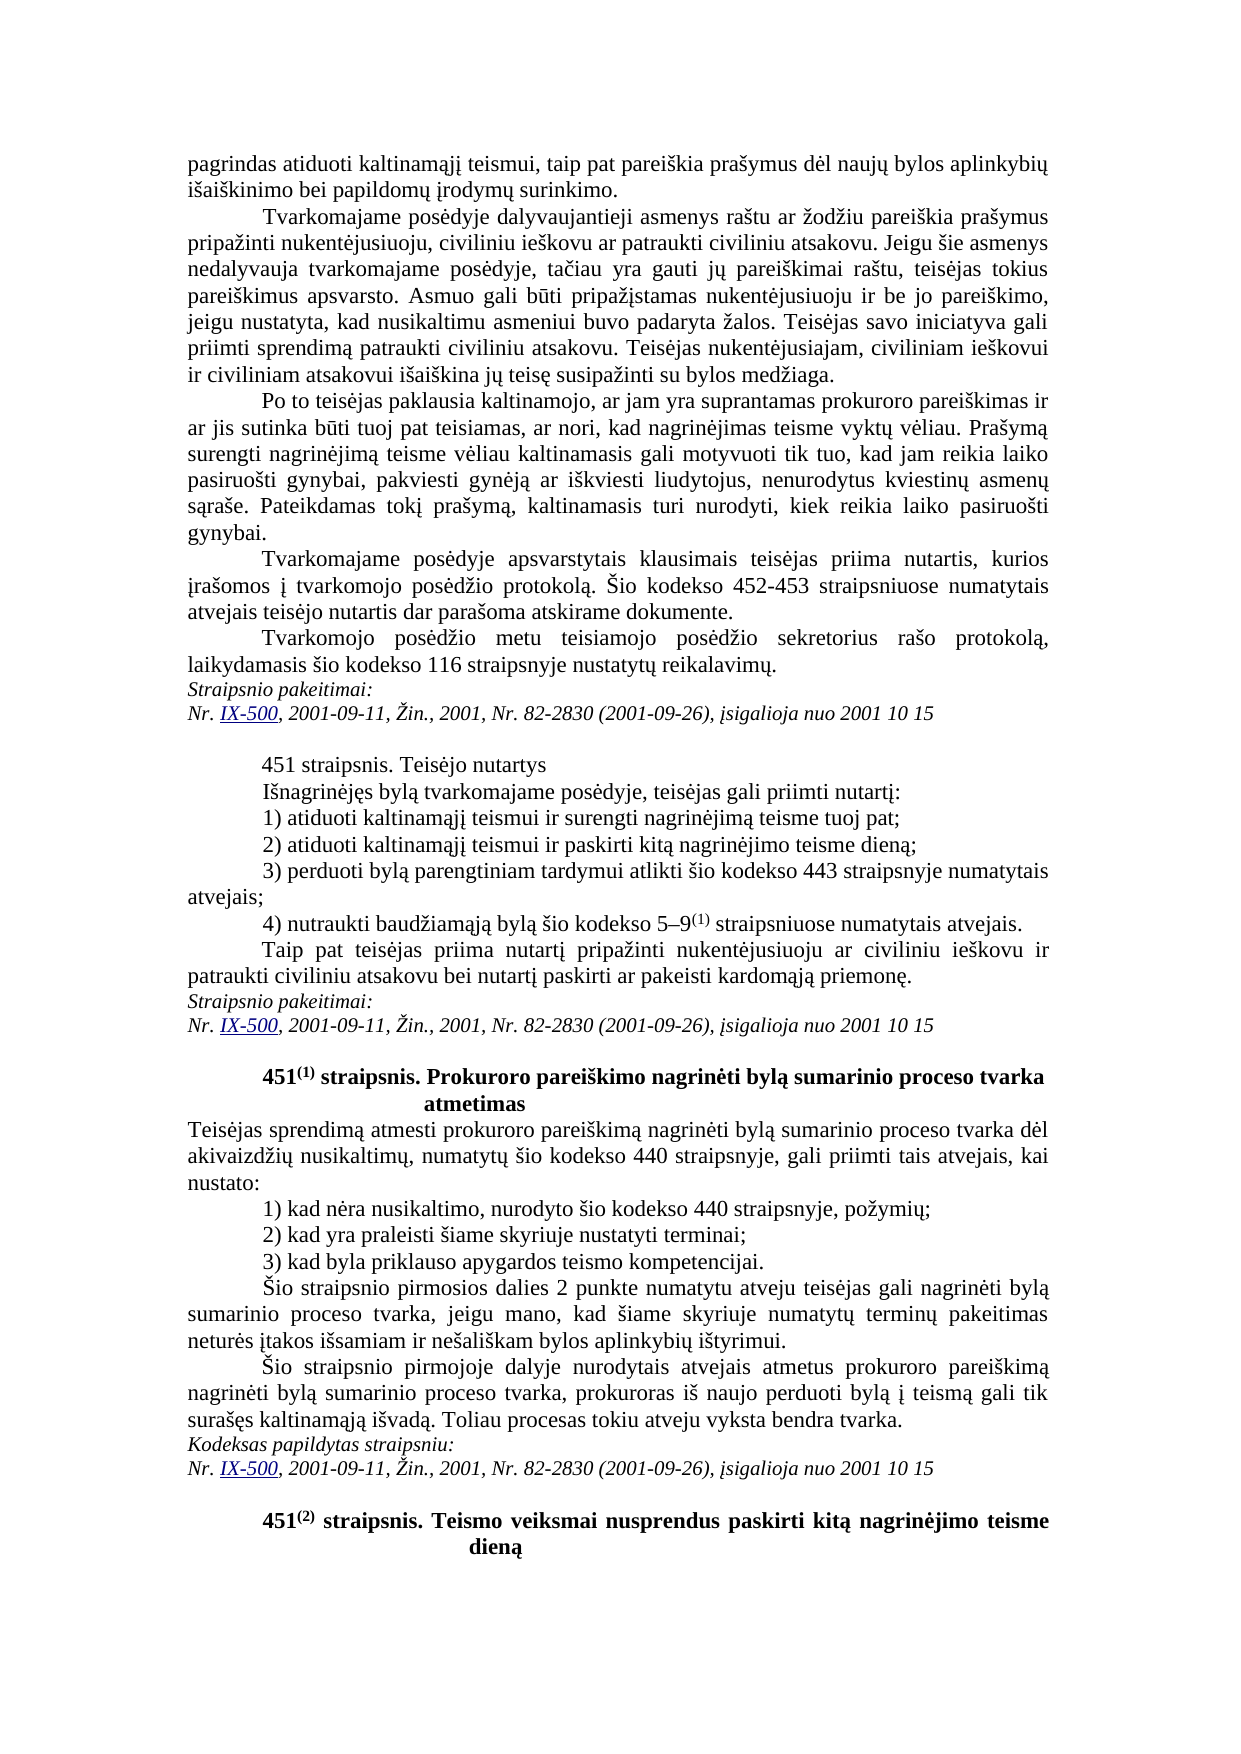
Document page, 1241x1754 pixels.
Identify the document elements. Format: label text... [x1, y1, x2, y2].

text Straipsnio pakeitimai: [187, 677, 1050, 701]
text Šio straipsnio pirmojoje dalyje nurodytais atvejais atmetus prokuroro pareiškimą nagrinėti bylą sumarinio proceso tvarka, prokuroras iš naujo perduoti bylą į teismą gali tik surašęs kaltinamąją išvadą. Toliau procesas tokiu atveju vyksta bendra tvarka. [187, 1353, 1050, 1432]
text Nr. IX-500, 2001-09-11, Žin., 2001, Nr. 82-2830 (2001-09-26), įsigalioja nuo 2001 10 15 [187, 701, 1050, 725]
text Tvarkomojo posėdžio metu teisiamojo posėdžio sekretorius rašo protokolą, laikydamasis šio kodekso 116 straipsnyje nustatytų reikalavimų. [187, 624, 1050, 677]
text 451(2) straipsnis. Teismo veiksmai nusprendus paskirti kitą nagrinėjimo teisme dieną [262, 1507, 1050, 1559]
text Taip pat teisėjas priima nutartį pripažinti nukentėjusiuoju ar civiliniu ieškovu ir patraukti civiliniu atsakovu bei nutartį paskirti ar pakeisti kardomąją priemonę. [187, 936, 1050, 989]
text 1) atiduoti kaltinamąjį teismui ir surengti nagrinėjimą teisme tuoj pat; [187, 804, 1050, 831]
text Išnagrinėjęs bylą tvarkomajame posėdyje, teisėjas gali priimti nutartį: [187, 778, 1050, 804]
text 451 straipsnis. Teisėjo nutartys [187, 752, 1050, 778]
text 3) perduoti bylą parengtiniam tardymui atlikti šio kodekso 443 straipsnyje numatytais atvejais; [187, 857, 1050, 910]
text Teisėjas sprendimą atmesti prokuroro pareiškimą nagrinėti bylą sumarinio proceso tvarka dėl akivaizdžių nusikaltimų, numatytų šio kodekso 440 straipsnyje, gali priimti tais atvejais, kai nustato: [187, 1116, 1050, 1195]
text Straipsnio pakeitimai: [187, 989, 1050, 1013]
text Tvarkomajame posėdyje apsvarstytais klausimais teisėjas priima nutartis, kurios įrašomos į tvarkomojo posėdžio protokolą. Šio kodekso 452-453 straipsniuose numatytais atvejais teisėjo nutartis dar parašoma atskirame dokumente. [187, 545, 1050, 624]
text pagrindas atiduoti kaltinamąjį teismui, taip pat pareiškia prašymus dėl naujų bylos aplinkybių išaiškinimo bei papildomų įrodymų surinkimo. [187, 150, 1050, 203]
text Tvarkomajame posėdyje dalyvaujantieji asmenys raštu ar žodžiu pareiškia prašymus pripažinti nukentėjusiuoju, civiliniu ieškovu ar patraukti civiliniu atsakovu. Jeigu šie asmenys nedalyvauja tvarkomajame posėdyje, tačiau yra gauti jų pareiškimai raštu, teisėjas tokius pareiškimus apsvarsto. Asmuo gali būti pripažįstamas nukentėjusiuoju ir be jo pareiškimo, jeigu nustatyta, kad nusikaltimu asmeniui buvo padaryta žalos. Teisėjas savo iniciatyva gali priimti sprendimą patraukti civiliniu atsakovu. Teisėjas nukentėjusiajam, civiliniam ieškovui ir civiliniam atsakovui išaiškina jų teisę susipažinti su bylos medžiaga. [187, 203, 1050, 387]
text 2) kad yra praleisti šiame skyriuje nustatyti terminai; [187, 1221, 1050, 1248]
text Po to teisėjas paklausia kaltinamojo, ar jam yra suprantamas prokuroro pareiškimas ir ar jis sutinka būti tuoj pat teisiamas, ar nori, kad nagrinėjimas teisme vyktų vėliau. Prašymą surengti nagrinėjimą teisme vėliau kaltinamasis gali motyvuoti tik tuo, kad jam reikia laiko pasiruošti gynybai, pakviesti gynėją ar iškviesti liudytojus, nenurodytus kviestinų asmenų sąraše. Pateikdamas tokį prašymą, kaltinamasis turi nurodyti, kiek reikia laiko pasiruošti gynybai. [187, 387, 1050, 545]
text Šio straipsnio pirmosios dalies 2 punkte numatytu atveju teisėjas gali nagrinėti bylą sumarinio proceso tvarka, jeigu mano, kad šiame skyriuje numatytų terminų pakeitimas neturės įtakos išsamiam ir nešališkam bylos aplinkybių ištyrimui. [187, 1274, 1050, 1353]
text 3) kad byla priklauso apygardos teismo kompetencijai. [187, 1248, 1050, 1274]
text 451(1) straipsnis. Prokuroro pareiškimo nagrinėti bylą sumarinio proceso tvarka [262, 1063, 1050, 1089]
text 1) kad nėra nusikaltimo, nurodyto šio kodekso 440 straipsnyje, požymių; [187, 1195, 1050, 1221]
text Kodeksas papildytas straipsniu: [187, 1432, 1050, 1456]
text Nr. IX-500, 2001-09-11, Žin., 2001, Nr. 82-2830 (2001-09-26), įsigalioja nuo 2001 10 15 [187, 1456, 1050, 1480]
text 2) atiduoti kaltinamąjį teismui ir paskirti kitą nagrinėjimo teisme dieną; [187, 831, 1050, 857]
text Nr. IX-500, 2001-09-11, Žin., 2001, Nr. 82-2830 (2001-09-26), įsigalioja nuo 2001 10 15 [187, 1013, 1050, 1037]
text atmetimas [424, 1089, 1050, 1116]
text 4) nutraukti baudžiamąją bylą šio kodekso 5–9(1) straipsniuose numatytais atvejais. [187, 910, 1050, 936]
